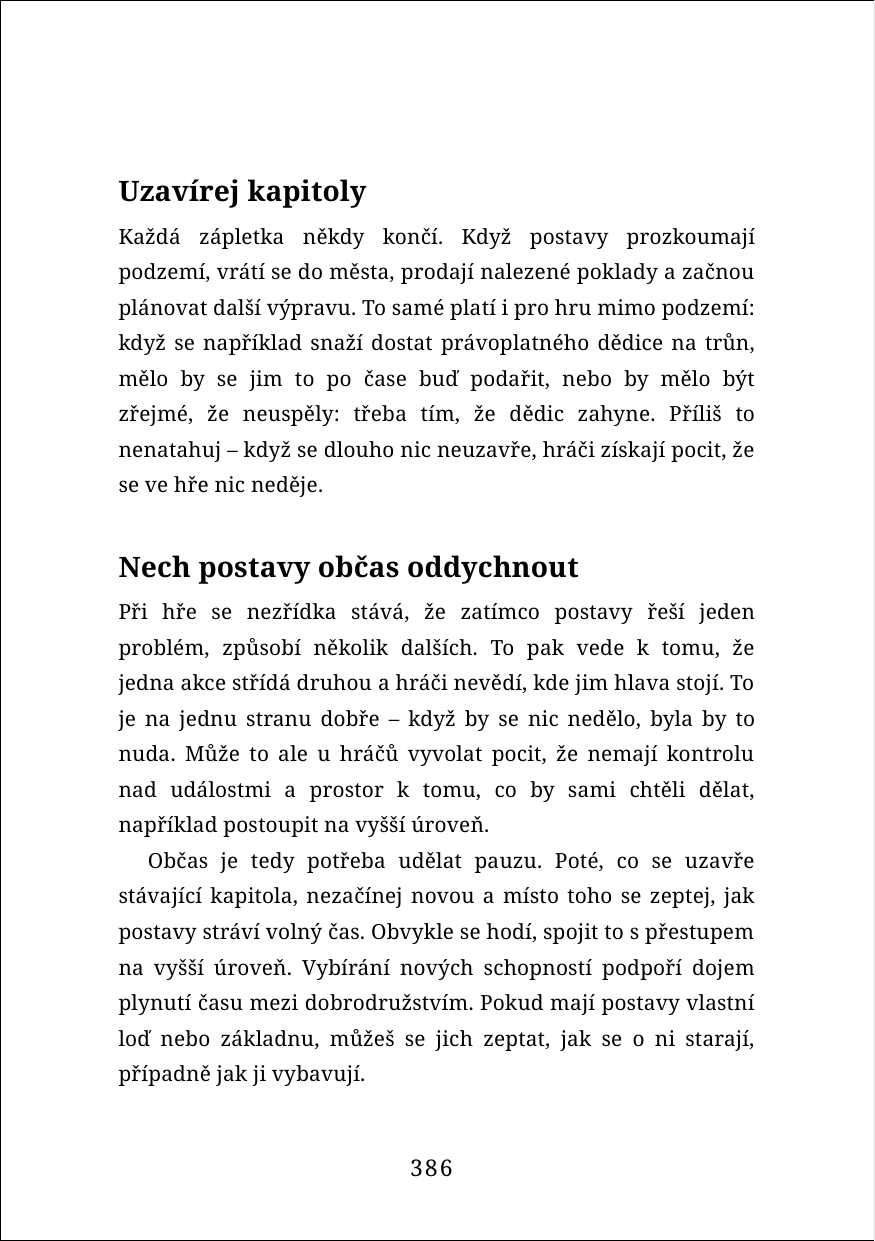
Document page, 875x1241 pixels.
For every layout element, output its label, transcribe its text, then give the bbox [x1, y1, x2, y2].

text Každá zápletka někdy končí. Když postavy prozkoumají podzemí, vrátí se do města, prodají nalezené poklady a začnou plánovat další výpravu. To samé platí i pro hru mimo podzemí: když se například snaží dostat právoplatného dědice na trůn, mělo by se jim to po čase buď podařit, nebo by mělo být zřejmé, že neuspěly: třeba tím, že dědic zahyne. Příliš to nenatahuj – když se dlouho nic neuzavře, hráči získají pocit, že se ve hře nic neděje. [118, 222, 756, 499]
text Při hře se nezřídka stává, že zatímco postavy řeší jeden problém, způsobí několik dalších. To pak vede k tomu, že jedna akce střídá druhou a hráči nevědí, kde jim hlava stojí. To je na jednu stranu dobře – když by se nic nedělo, byla by to nuda. Může to ale u hráčů vyvolat pocit, že nemají kontrolu nad událostmi a prostor k tomu, co by sami chtěli dělat, například postoupit na vyšší úroveň. Občas je tedy potřeba udělat pauzu. Poté, co se uzavře stávající kapitola, nezačínej novou a místo toho se zeptej, jak postavy stráví volný čas. Obvykle se hodí, spojit to s přestupem na vyšší úroveň. Vybírání nových schopností podpoří dojem plynutí času mezi dobrodružstvím. Pokud mají postavy vlastní loď nebo základnu, můžeš se jich zeptat, jak se o ni starají, případně jak ji vybavují. [118, 597, 756, 1088]
subtitle Uzavírej kapitoly [118, 172, 756, 210]
subtitle Nech postavy občas oddychnout [118, 547, 756, 586]
